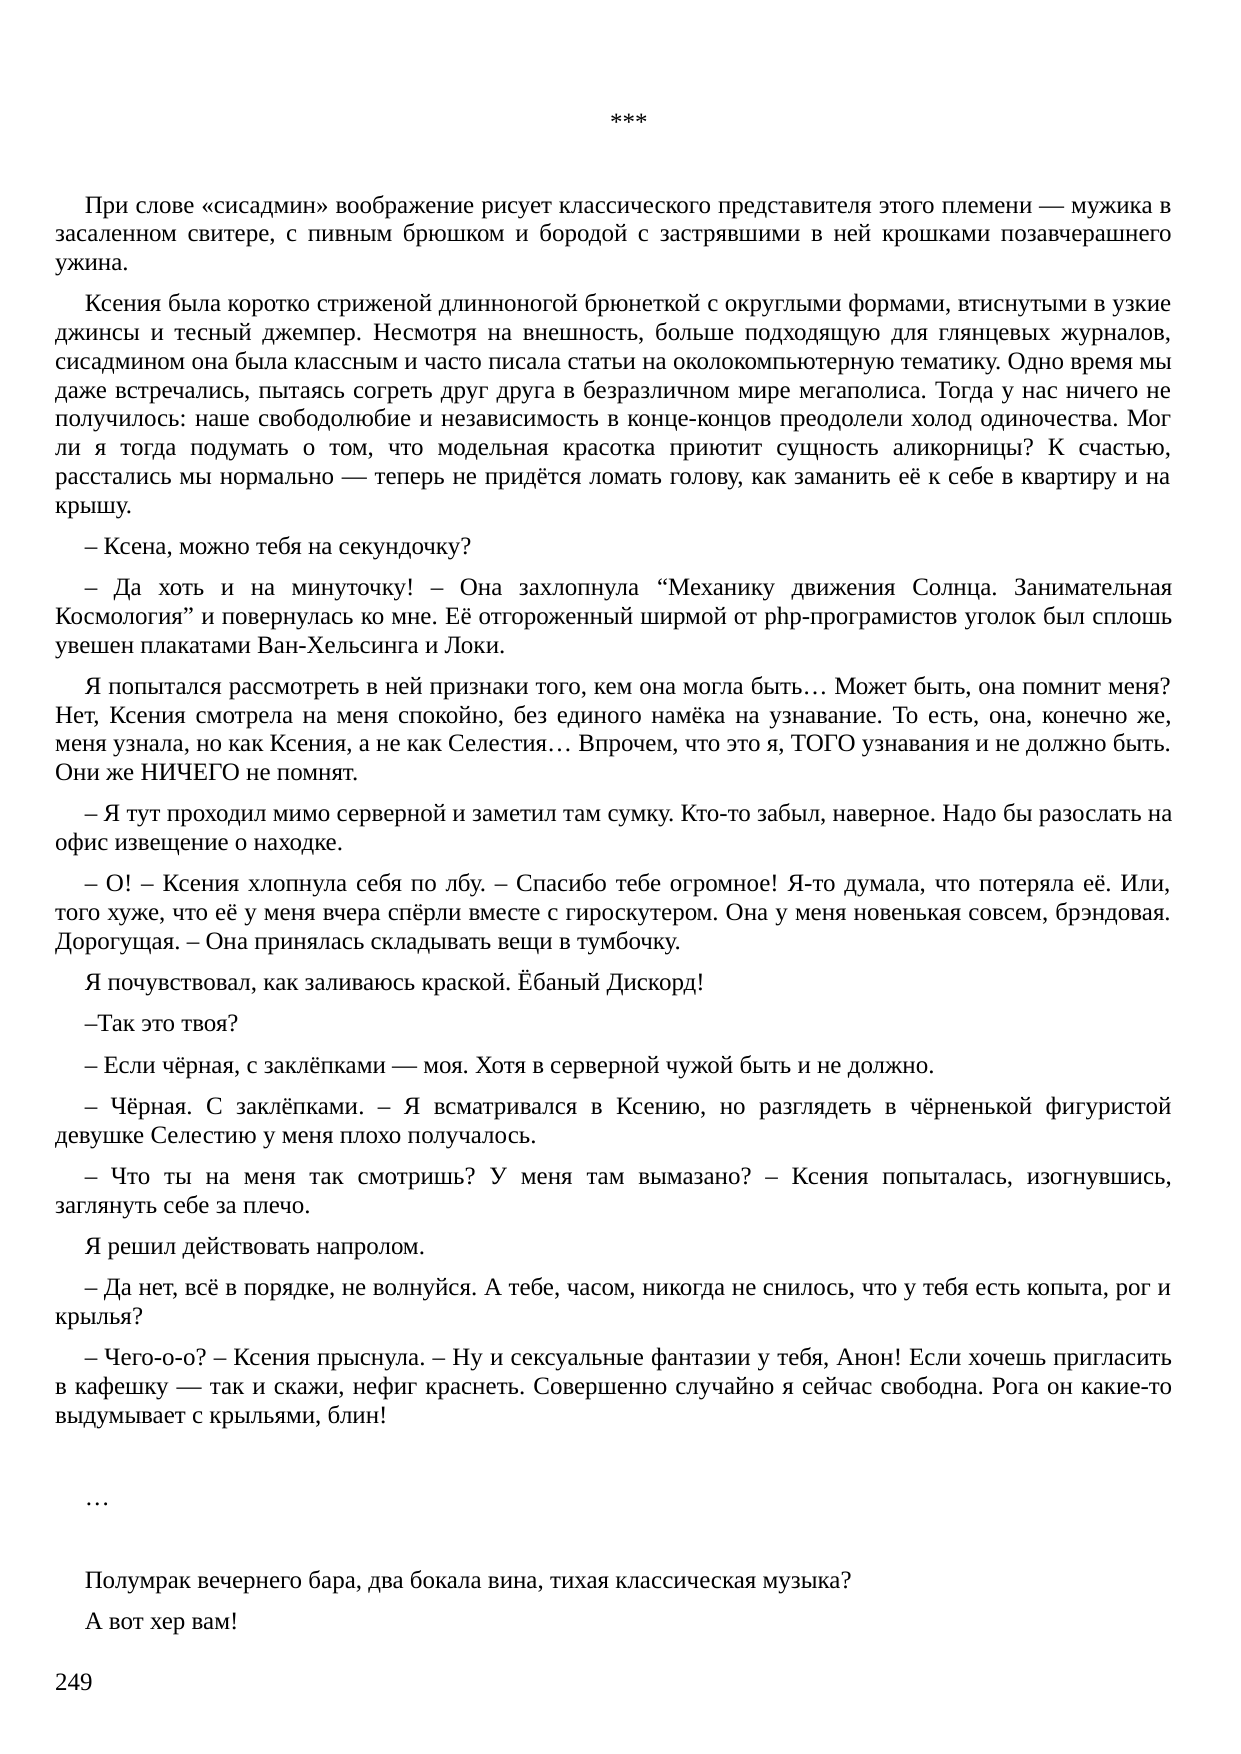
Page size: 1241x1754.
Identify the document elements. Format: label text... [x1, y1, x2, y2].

text –Так это твоя? [55, 1008, 1173, 1037]
text … [55, 1482, 1173, 1511]
text Полумрак вечернего бара, два бокала вина, тихая классическая музыка? [55, 1565, 1173, 1593]
text – Если чёрная, с заклёпками — моя. Хотя в серверной чужой быть и не должно. [55, 1050, 1173, 1078]
text Я почувствовал, как заливаюсь краской. Ёбаный Дискорд! [55, 967, 1173, 996]
text – Ксена, можно тебя на секундочку? [55, 531, 1173, 560]
text – Чего-о-о? – Ксения прыснула. – Ну и сексуальные фантазии у тебя, Анон! Если хочешь пригласить в кафешку — так и скажи, нефиг краснеть. Совершенно случайно я сейчас свободна. Рога он какие-то выдумывает с крыльями, блин! [55, 1342, 1173, 1428]
text – О! – Ксения хлопнула себя по лбу. – Спасибо тебе огромное! Я-то думала, что потеряла её. Или, того хуже, что её у меня вчера спёрли вместе с гироскутером. Она у меня новенькая совсем, брэндовая. Дорогущая. – Она принялась складывать вещи в тумбочку. [55, 868, 1173, 955]
text – Да хоть и на минуточку! – Она захлопнула “Механику движения Солнца. Занимательная Космология” и повернулась ко мне. Её отгороженный ширмой от php-програмистов уголок был сплошь увешен плакатами Ван-Хельсинга и Локи. [55, 572, 1173, 658]
text – Да нет, всё в порядке, не волнуйся. А тебе, часом, никогда не снилось, что у тебя есть копыта, рог и крылья? [55, 1272, 1173, 1330]
text – Чёрная. С заклёпками. – Я всматривался в Ксению, но разглядеть в чёрненькой фигуристой девушке Селестию у меня плохо получалось. [55, 1091, 1173, 1148]
text – Что ты на меня так смотришь? У меня там вымазано? – Ксения попыталась, изогнувшись, заглянуть себе за плечо. [55, 1161, 1173, 1218]
text А вот хер вам! [55, 1606, 1173, 1635]
text При слове «сисадмин» воображение рисует классического представителя этого племени — мужика в засаленном свитере, с пивным брюшком и бородой с застрявшими в ней крошками позавчерашнего ужина. [55, 190, 1173, 276]
text *** [55, 107, 1173, 136]
text Я решил действовать напролом. [55, 1231, 1173, 1260]
text Ксения была коротко стриженой длинноногой брюнеткой с округлыми формами, втиснутыми в узкие джинсы и тесный джемпер. Несмотря на внешность, больше подходящую для глянцевых журналов, сисадмином она была классным и часто писала статьи на околокомпьютерную тематику. Одно время мы даже встречались, пытаясь согреть друг друга в безразличном мире мегаполиса. Тогда у нас ничего не получилось: наше свободолюбие и независимость в конце-концов преодолели холод одиночества. Мог ли я тогда подумать о том, что модельная красотка приютит сущность аликорницы? К счастью, расстались мы нормально — теперь не придётся ломать голову, как заманить её к себе в квартиру и на крышу. [55, 288, 1173, 518]
text Я попытался рассмотреть в ней признаки того, кем она могла быть… Может быть, она помнит меня? Нет, Ксения смотрела на меня спокойно, без единого намёка на узнавание. То есть, она, конечно же, меня узнала, но как Ксения, а не как Селестия… Впрочем, что это я, ТОГО узнавания и не должно быть. Они же НИЧЕГО не помнят. [55, 671, 1173, 786]
text – Я тут проходил мимо серверной и заметил там сумку. Кто-то забыл, наверное. Надо бы разослать на офис извещение о находке. [55, 798, 1173, 856]
